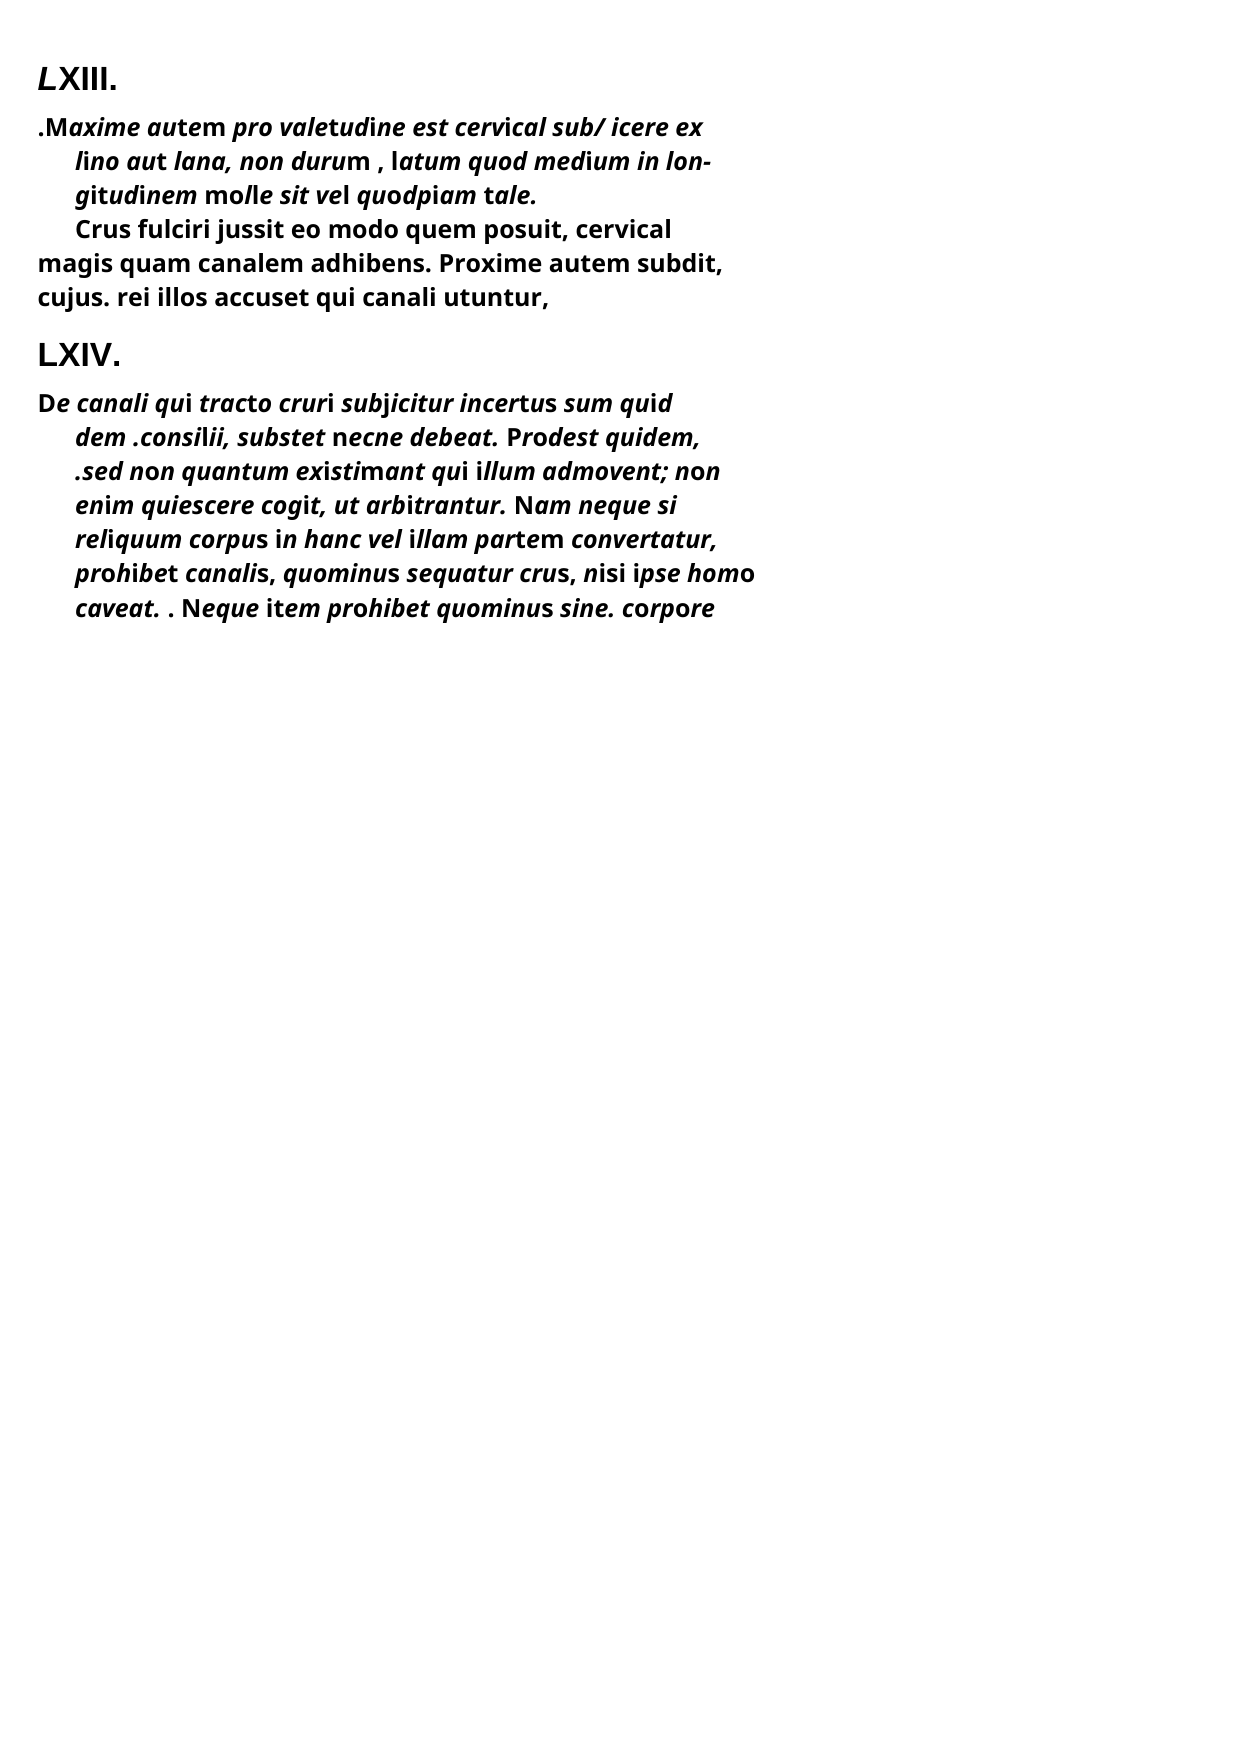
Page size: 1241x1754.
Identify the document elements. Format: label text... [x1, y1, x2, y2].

text De canali qui tracto cruri subjicitur incertus sum quid dem .consilii, substet necne debeat. Prodest quidem, .sed non quantum existimant qui illum admovent; non enim quiescere cogit, ut arbitrantur. Nam neque si reliquum corpus in hanc vel illam partem convertatur, prohibet canalis, quominus sequatur crus, nisi ipse homo caveat. . Neque item prohibet quominus sine. corpore [37, 386, 1203, 624]
text .Maxime autem pro valetudine est cervical sub/ icere ex lino aut lana, non durum , latum quod medium in lon- gitudinem molle sit vel quodpiam tale. [37, 109, 1203, 212]
subtitle LXIV. [37, 335, 1203, 373]
text Crus fulciri jussit eo modo quem posuit, cervical magis quam canalem adhibens. Proxime autem subdit, cujus. rei illos accuset qui canali utuntur, [37, 212, 1203, 314]
subtitle LXIII. [37, 58, 1203, 97]
